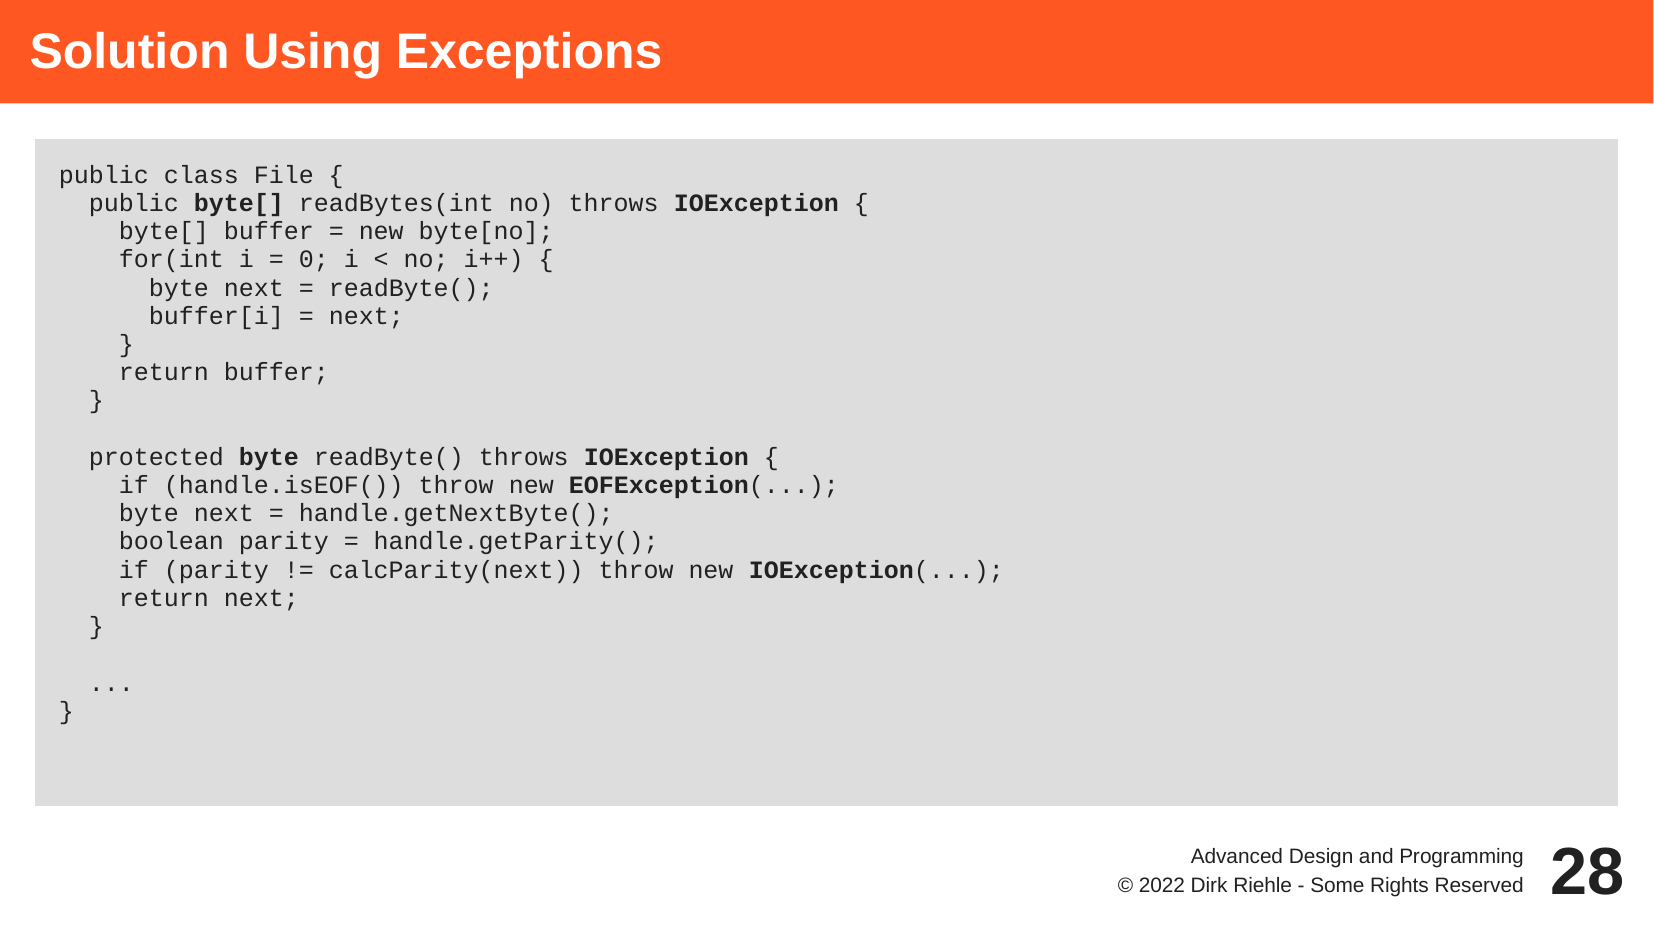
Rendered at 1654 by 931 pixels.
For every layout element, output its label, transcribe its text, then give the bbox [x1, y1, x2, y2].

title Solution Using Exceptions [0, 0, 1654, 104]
list public class File { public byte[] readBytes(int no) throws IOException { byte[] buffer = new byte[no]; for(int i = 0; i < no; i++) { byte next = readByte(); buffer[i] = next; } return buffer; } protected byte readByte() throws IOException { if (handle.isEOF()) throw new EOFException(...); byte next = handle.getNextByte(); boolean parity = handle.getParity(); if (parity != calcParity(next)) throw new IOException(...); return next; } ... } [29, 132, 1625, 813]
